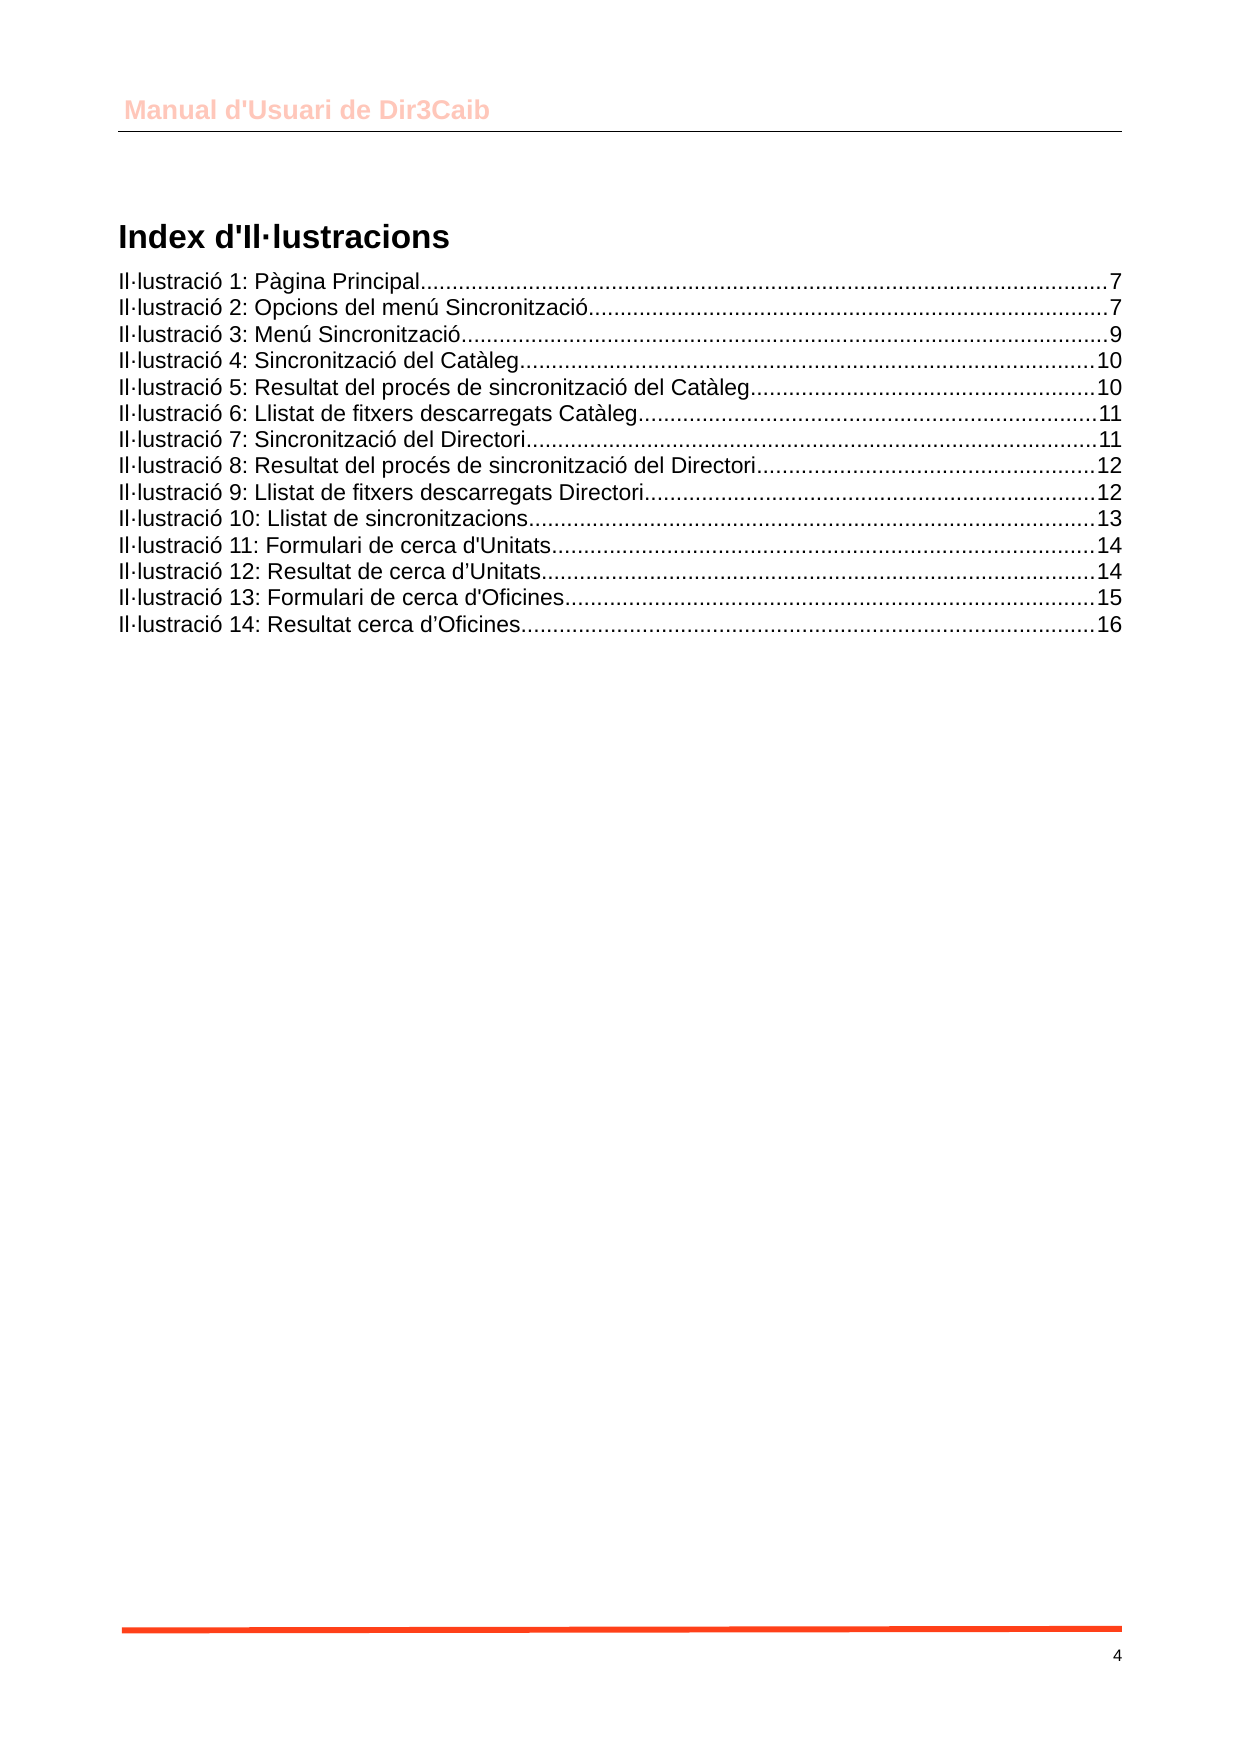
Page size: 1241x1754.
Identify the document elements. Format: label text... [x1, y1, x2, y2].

text Il·lustració 3: Menú Sincronització 9 [118, 321, 1122, 347]
text Il·lustració 14: Resultat cerca d’Oficines 16 [118, 611, 1122, 637]
text Il·lustració 12: Resultat de cerca d’Unitats 14 [118, 558, 1122, 584]
text Il·lustració 10: Llistat de sincronitzacions 13 [118, 505, 1122, 532]
text Il·lustració 11: Formulari de cerca d'Unitats 14 [118, 532, 1122, 558]
text Il·lustració 9: Llistat de fitxers descarregats Directori 12 [118, 479, 1122, 505]
text Il·lustració 6: Llistat de fitxers descarregats Catàleg 11 [118, 400, 1122, 426]
text Il·lustració 7: Sincronització del Directori 11 [118, 426, 1122, 452]
text Il·lustració 4: Sincronització del Catàleg 10 [118, 347, 1122, 373]
text Il·lustració 13: Formulari de cerca d'Oficines 15 [118, 584, 1122, 611]
text Il·lustració 8: Resultat del procés de sincronització del Directori 12 [118, 452, 1122, 479]
text Il·lustració 1: Pàgina Principal 7 [118, 268, 1122, 294]
text Il·lustració 2: Opcions del menú Sincronització 7 [118, 294, 1122, 321]
subtitle Index d'Il·lustracions [118, 217, 1122, 256]
text Il·lustració 5: Resultat del procés de sincronització del Catàleg 10 [118, 373, 1122, 400]
